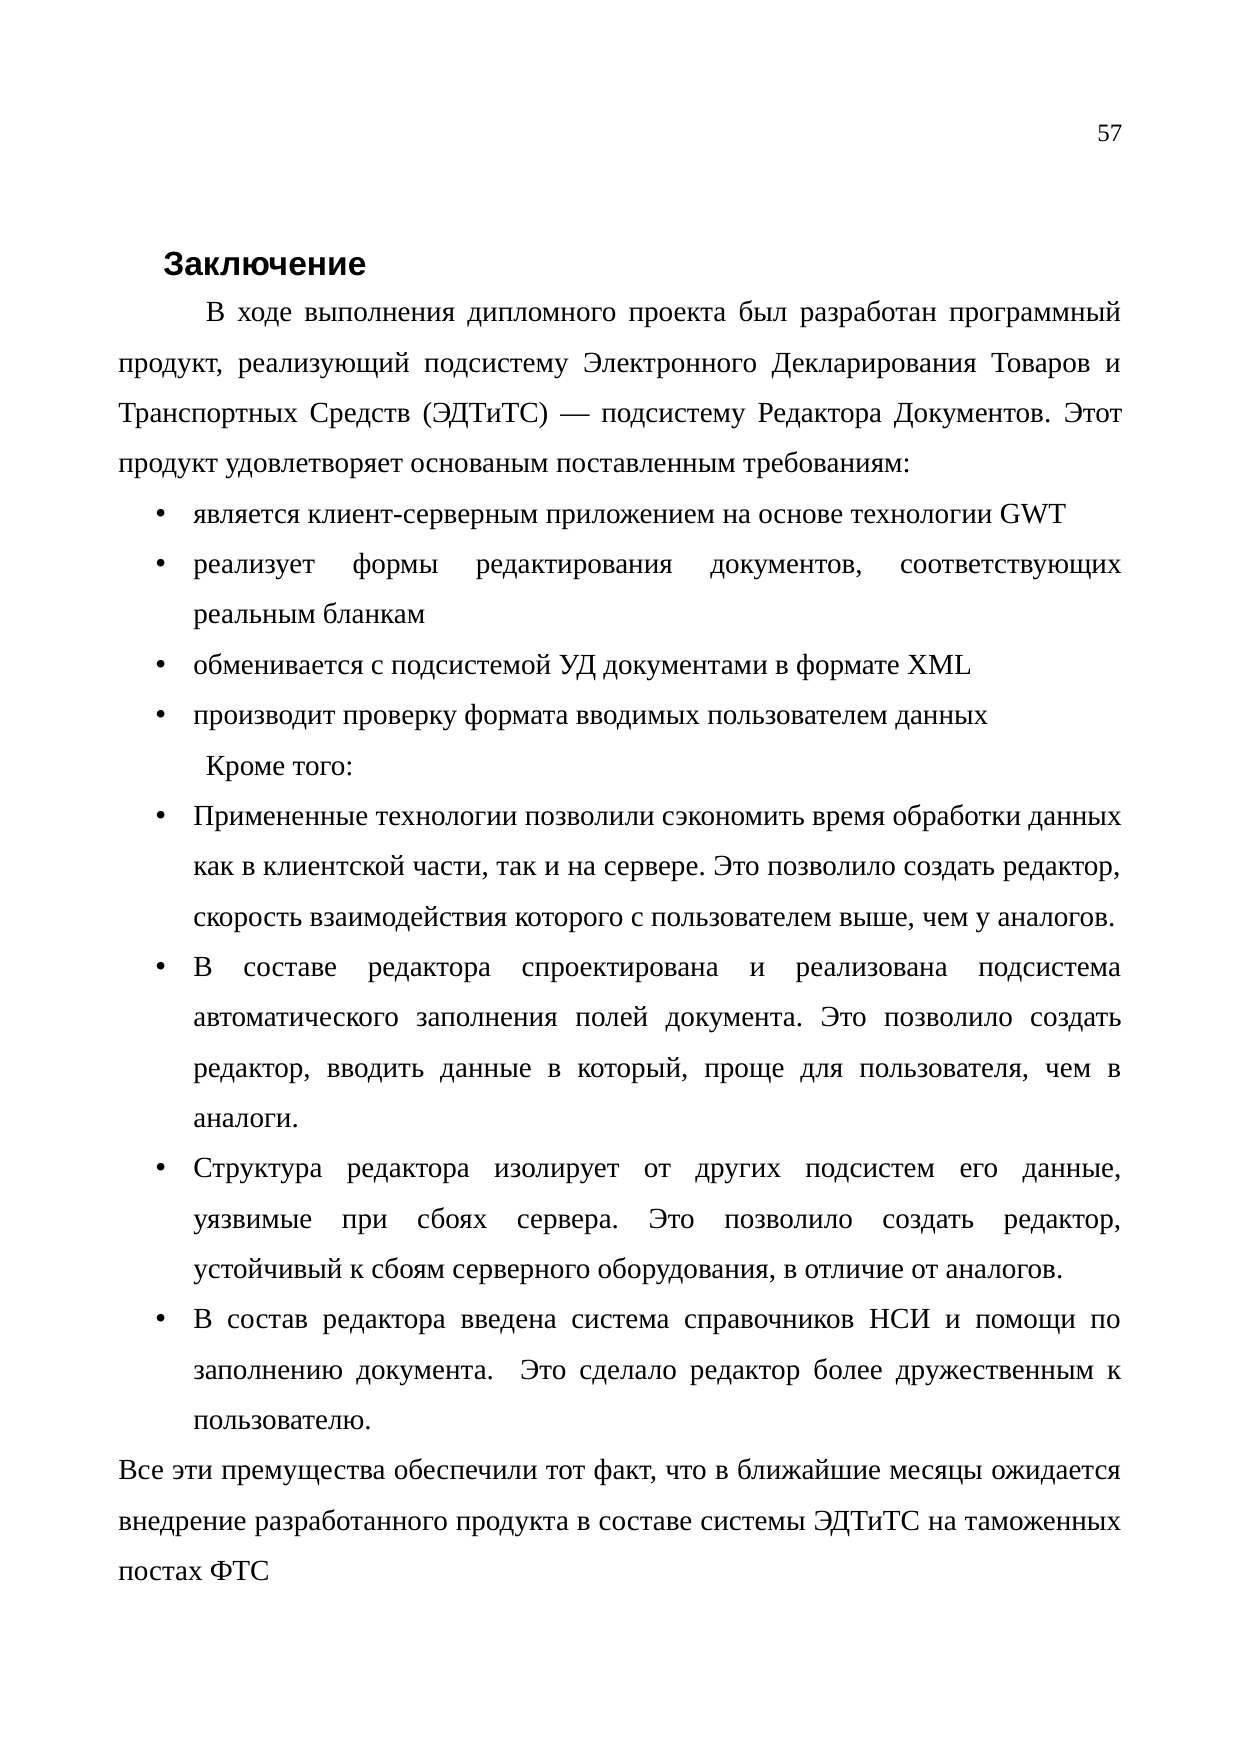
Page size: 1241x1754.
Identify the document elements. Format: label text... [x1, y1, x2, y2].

text В ходе выполнения дипломного проекта был разработан программный продукт, реализующий подсистему Электронного Декларирования Товаров и Транспортных Средств (ЭДТиТС) — подсистему Редактора Документов. Этот продукт удовлетворяет основаным поставленным требованиям: [118, 294, 1122, 479]
list Структура редактора изолирует от других подсистем его данные, уязвимые при сбоях сервера. Это позволило создать редактор, устойчивый к сбоям серверного оборудования, в отличие от аналогов. [156, 1150, 1122, 1285]
list реализует формы редактирования документов, соответствующих реальным бланкам [156, 546, 1122, 630]
list В состав редактора введена система справочников НСИ и помощи по заполнению документа. Это сделало редактор более дружественным к пользователю. [156, 1301, 1122, 1436]
list производит проверку формата вводимых пользователем данных [156, 697, 1122, 731]
list обменивается с подсистемой УД документами в формате XML [156, 647, 1122, 681]
text Кроме того: [118, 748, 1122, 781]
subtitle Заключение [118, 243, 1122, 282]
list является клиент-серверным приложением на основе технологии GWT [156, 496, 1122, 529]
list Все эти премущества обеспечили тот факт, что в ближайшие месяцы ожидается внедрение разработанного продукта в составе системы ЭДТиТС на таможенных постах ФТС [81, 1452, 1122, 1587]
list В составе редактора спроектирована и реализована подсистема автоматического заполнения полей документа. Это позволило создать редактор, вводить данные в который, проще для пользователя, чем в аналоги. [156, 949, 1122, 1134]
list Примененные технологии позволили сэкономить время обработки данных как в клиентской части, так и на сервере. Это позволило создать редактор, скорость взаимодействия которого с пользователем выше, чем у аналогов. [156, 798, 1122, 932]
